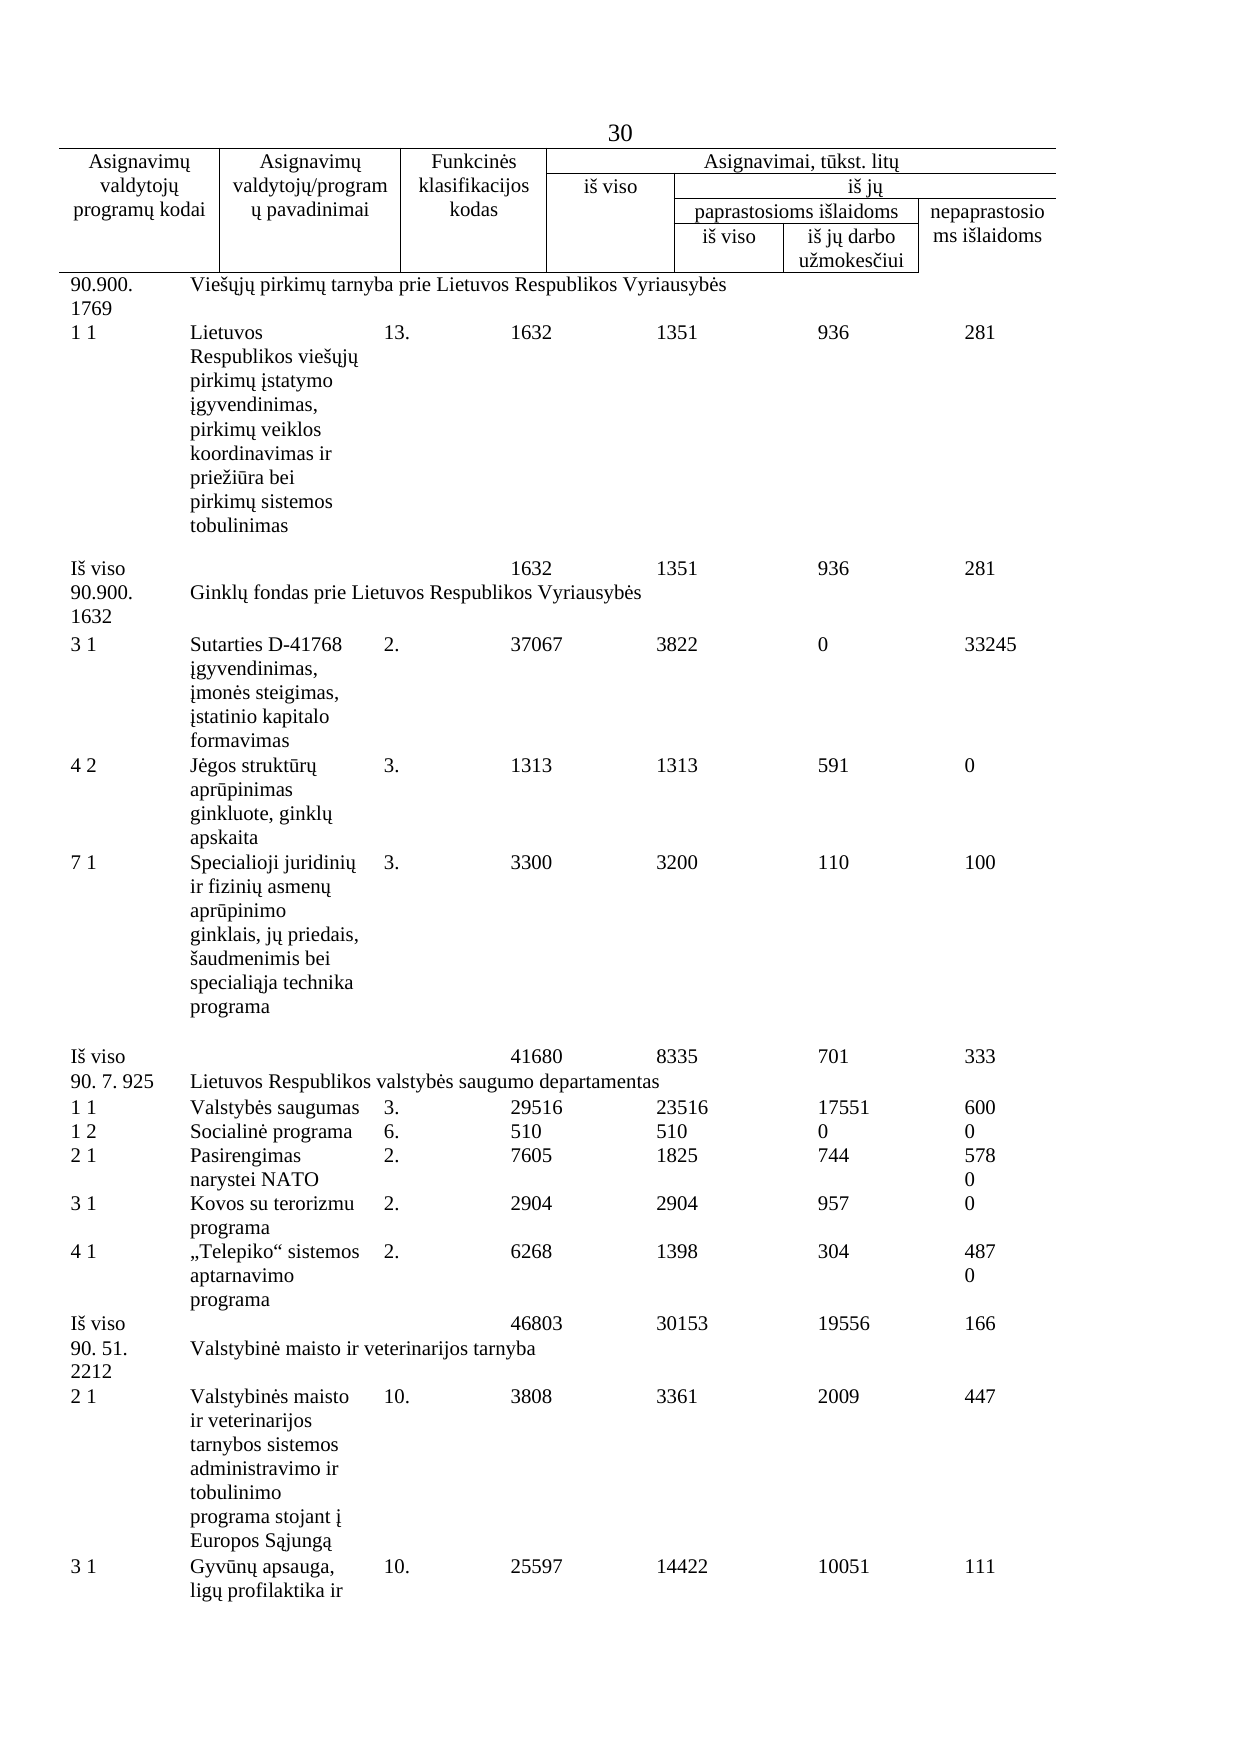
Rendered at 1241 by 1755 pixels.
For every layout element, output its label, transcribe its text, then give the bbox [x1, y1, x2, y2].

table_cell [1056, 1119, 1063, 1143]
table_cell [1056, 272, 1063, 320]
table_cell [1056, 198, 1063, 223]
table_cell [1056, 1167, 1063, 1191]
table_cell 41680 [499, 1045, 645, 1068]
table_cell 0 [806, 1119, 953, 1143]
table_cell 25597 [499, 1554, 645, 1606]
table_cell [1056, 631, 1063, 753]
table_cell Iš viso [59, 1311, 499, 1335]
table_cell 3. [373, 850, 499, 1044]
table_cell [1056, 1384, 1063, 1554]
table_header Asignavimų valdytojų/programų pavadinimai [220, 149, 400, 272]
table_cell paprastosioms išlaidoms [675, 199, 918, 223]
table_cell 936 [806, 320, 953, 556]
table_cell 111 [953, 1554, 1056, 1606]
table_cell Iš viso [59, 1045, 499, 1068]
table_cell 2009 [806, 1384, 953, 1554]
table_header Funkcinės klasifikacijos kodas [401, 149, 546, 272]
table_cell [1056, 1143, 1063, 1167]
table_cell 0 [806, 631, 953, 753]
table_cell [1056, 753, 1063, 850]
table_cell 2. [373, 1143, 499, 1191]
table_cell 30153 [645, 1311, 806, 1335]
table_cell 447 [953, 1384, 1056, 1554]
table_cell Kovos su terorizmu programa [179, 1191, 372, 1239]
table_cell 744 [806, 1143, 953, 1191]
table_cell [1056, 320, 1063, 556]
table_cell Lietuvos Respublikos valstybės saugumo departamentas [179, 1069, 1056, 1095]
table_cell 510 [645, 1119, 806, 1143]
table_cell Valstybinė maisto ir veterinarijos tarnyba [179, 1335, 1056, 1383]
table_cell 281 [953, 320, 1056, 556]
table_cell Ginklų fondas prie Lietuvos Respublikos Vyriausybės [179, 580, 1056, 631]
table_cell Socialinė programa [179, 1119, 372, 1143]
table_cell iš jų [675, 174, 1056, 198]
table_cell 701 [806, 1045, 953, 1068]
table_cell [1056, 1311, 1063, 1335]
table_cell 4 1 [59, 1239, 179, 1311]
table_cell 23516 [645, 1095, 806, 1119]
table_cell 33245 [953, 631, 1056, 753]
table_cell 13. [373, 320, 499, 556]
table_cell Valstybės saugumas [179, 1095, 372, 1119]
table_cell 166 [953, 1311, 1056, 1335]
table_cell 14422 [645, 1554, 806, 1606]
table_cell [1056, 556, 1063, 580]
table_cell 1 1 [59, 320, 179, 556]
table_cell 1 1 [59, 1095, 179, 1119]
table_cell 1351 [645, 556, 806, 580]
table_cell 29516 [499, 1095, 645, 1119]
table_cell 1825 [645, 1143, 806, 1191]
table_cell 3300 [499, 850, 645, 1044]
table_cell 0 [953, 1191, 1056, 1239]
table_cell 3822 [645, 631, 806, 753]
table_cell 2904 [499, 1191, 645, 1239]
table_cell 600 [953, 1095, 1056, 1119]
table_header Asignavimų valdytojų programų kodai [59, 149, 219, 272]
table_cell [1056, 173, 1063, 198]
table_cell 3 1 [59, 1191, 179, 1239]
table_cell Iš viso [59, 556, 499, 580]
table_cell 10051 [806, 1554, 953, 1606]
table_cell 1398 [645, 1239, 806, 1311]
table_cell 10. [373, 1554, 499, 1606]
table_cell [1056, 1045, 1063, 1068]
table_cell [1056, 1554, 1063, 1606]
table_cell 3 1 [59, 631, 179, 753]
table_cell [1056, 1239, 1063, 1263]
table_cell 1632 [499, 320, 645, 556]
table_cell 510 [499, 1119, 645, 1143]
table_cell 1313 [499, 753, 645, 850]
table_cell 6268 [499, 1239, 645, 1311]
table_cell 100 [953, 850, 1056, 1044]
table_cell iš viso [675, 224, 783, 272]
table_cell 3 1 [59, 1554, 179, 1606]
table_cell 1351 [645, 320, 806, 556]
table_cell iš viso [547, 174, 674, 272]
table_cell Lietuvos Respublikos viešųjų pirkimų įstatymo įgyvendinimas, pirkimų veiklos koordinavimas ir priežiūra bei pirkimų sistemos tobulinimas [179, 320, 372, 556]
table_cell 2. [373, 1191, 499, 1239]
table_cell nepaprastosioms išlaidoms [919, 199, 1056, 272]
table_cell 0 [953, 753, 1056, 850]
table_cell 2904 [645, 1191, 806, 1239]
table_cell [1056, 1095, 1063, 1119]
table_cell iš jų darbo užmokesčiui [784, 224, 918, 272]
table_cell 591 [806, 753, 953, 850]
table_cell Pasirengimas narystei NATO [179, 1143, 372, 1191]
table_cell 2. [373, 631, 499, 753]
table_cell 37067 [499, 631, 645, 753]
table_cell [1056, 1191, 1063, 1239]
table_cell Valstybinės maisto ir veterinarijos tarnybos sistemos administravimo ir tobulinimo programa stojant į Europos Sąjungą [179, 1384, 372, 1554]
table_cell 1 2 [59, 1119, 179, 1143]
table_cell 10. [373, 1384, 499, 1554]
table_cell 90. 7. 925 [59, 1069, 179, 1095]
table_header [1056, 148, 1063, 173]
table_cell 110 [806, 850, 953, 1044]
table_cell 333 [953, 1045, 1056, 1068]
table_cell 3808 [499, 1384, 645, 1554]
table_cell 90.900. 1632 [59, 580, 179, 631]
table_cell 936 [806, 556, 953, 580]
table_cell 3361 [645, 1384, 806, 1554]
table_cell 17551 [806, 1095, 953, 1119]
table_cell 4 2 [59, 753, 179, 850]
table_cell Specialioji juridinių ir fizinių asmenų aprūpinimo ginklais, jų priedais, šaudmenimis bei specialiąja technika programa [179, 850, 372, 1044]
table_cell [1056, 850, 1063, 1044]
table_cell 2 1 [59, 1384, 179, 1554]
table_cell 19556 [806, 1311, 953, 1335]
table_cell 90.900. 1769 [59, 273, 179, 320]
table_cell 487 [953, 1239, 1056, 1263]
table_cell 1313 [645, 753, 806, 850]
table_cell „Telepiko“ sistemos aptarnavimo programa [179, 1239, 372, 1311]
table_header Asignavimai, tūkst. litų [547, 149, 1056, 173]
table_cell 90. 51. 2212 [59, 1335, 179, 1383]
table_cell 46803 [499, 1311, 645, 1335]
table_cell 281 [953, 556, 1056, 580]
table_cell 1632 [499, 556, 645, 580]
table_cell Gyvūnų apsauga, ligų profilaktika ir [179, 1554, 372, 1606]
table_cell 7605 [499, 1143, 645, 1191]
table_cell 6. [373, 1119, 499, 1143]
table_cell 578 [953, 1143, 1056, 1167]
table_cell Viešųjų pirkimų tarnyba prie Lietuvos Respublikos Vyriausybės [179, 272, 1056, 320]
table_cell Jėgos struktūrų aprūpinimas ginkluote, ginklų apskaita [179, 753, 372, 850]
table_cell [1056, 580, 1063, 631]
table_cell [1056, 1069, 1063, 1095]
table_cell 0 [953, 1119, 1056, 1143]
table_cell 7 1 [59, 850, 179, 1044]
table_cell [1056, 223, 1063, 272]
table_cell 2. [373, 1239, 499, 1311]
table_cell 957 [806, 1191, 953, 1239]
table_cell 0 [953, 1167, 1056, 1191]
table_cell Sutarties D-41768 įgyvendinimas, įmonės steigimas, įstatinio kapitalo formavimas [179, 631, 372, 753]
table_cell [1056, 1335, 1063, 1383]
table_cell 8335 [645, 1045, 806, 1068]
table_cell 3. [373, 753, 499, 850]
table_cell 3. [373, 1095, 499, 1119]
table_cell 3200 [645, 850, 806, 1044]
table_cell 304 [806, 1239, 953, 1311]
table_cell 2 1 [59, 1143, 179, 1191]
table_cell [1056, 1263, 1063, 1311]
table_cell 0 [953, 1263, 1056, 1311]
